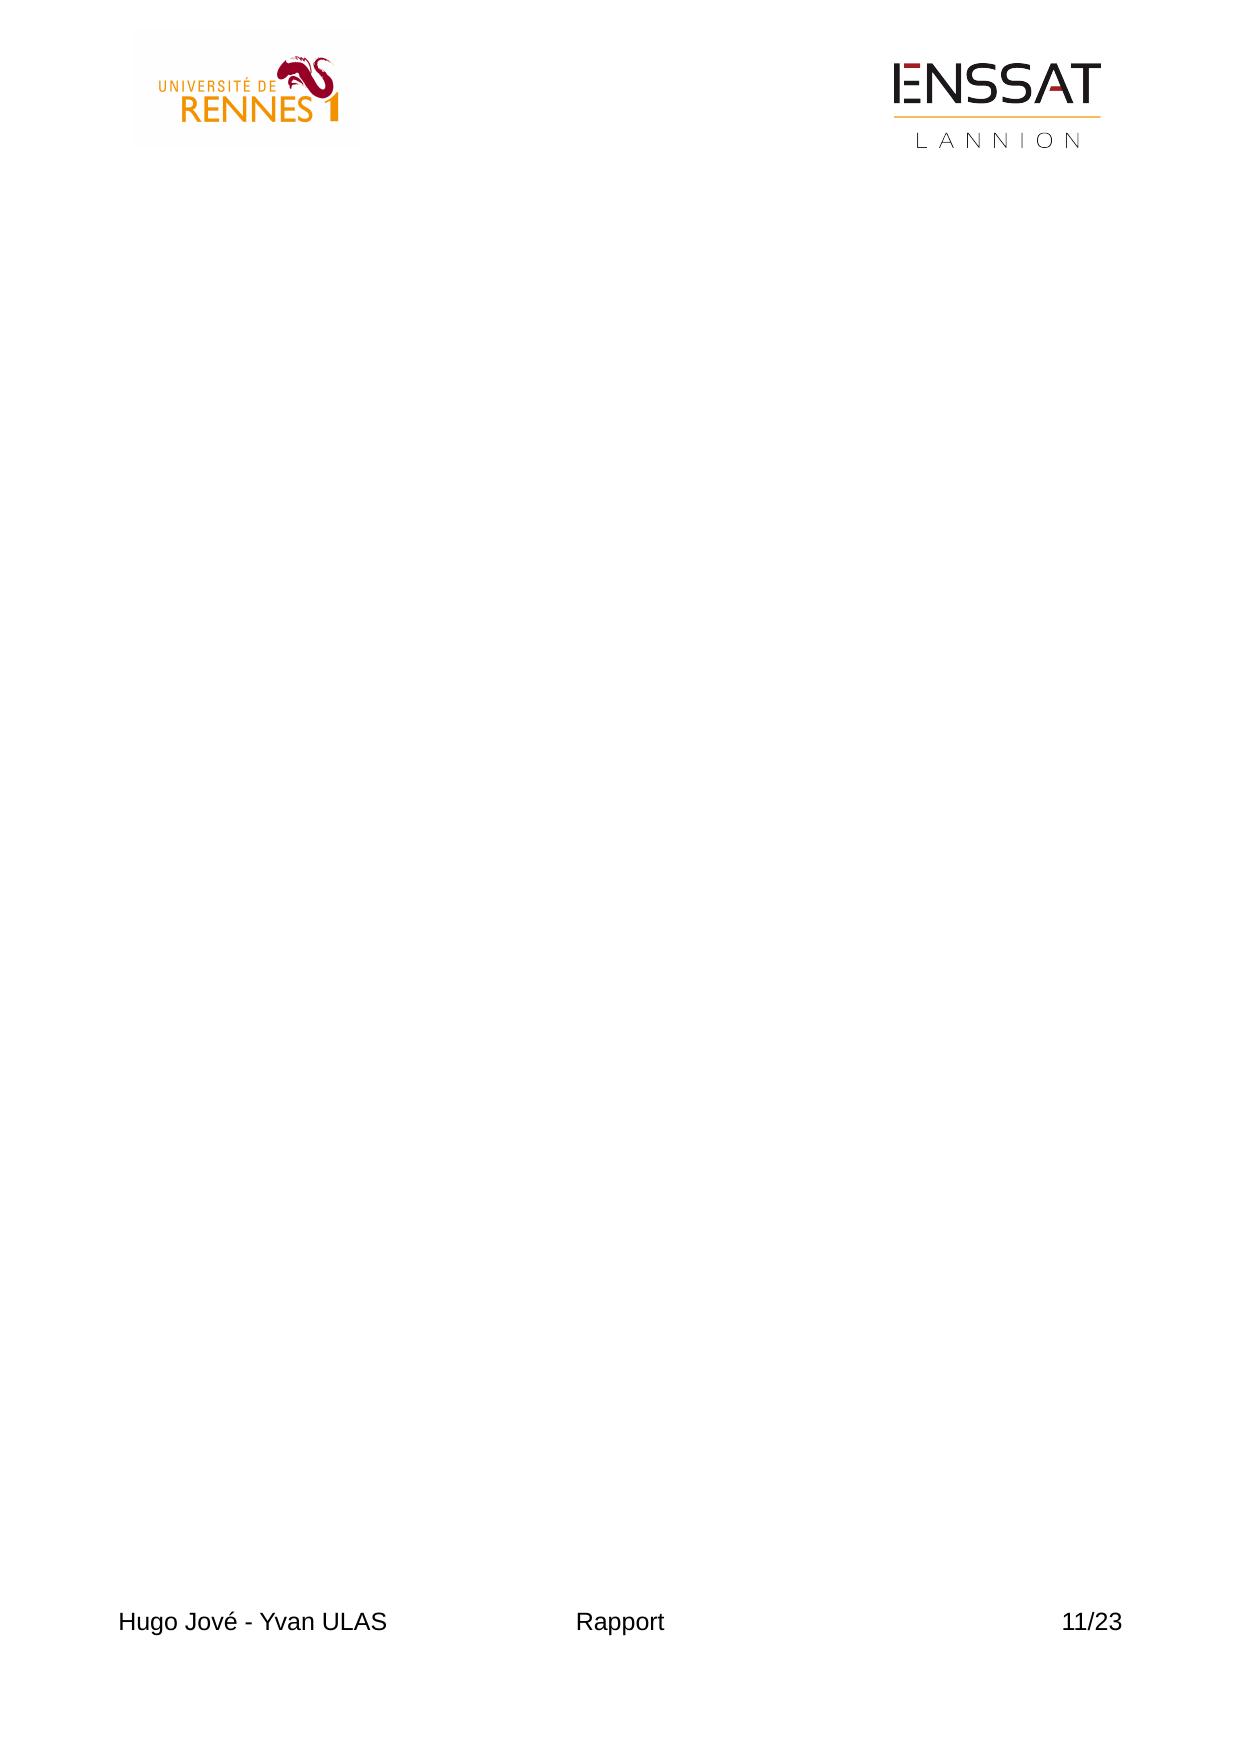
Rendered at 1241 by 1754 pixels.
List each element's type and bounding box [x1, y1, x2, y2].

picture [133, 29, 363, 148]
picture [894, 63, 1101, 148]
